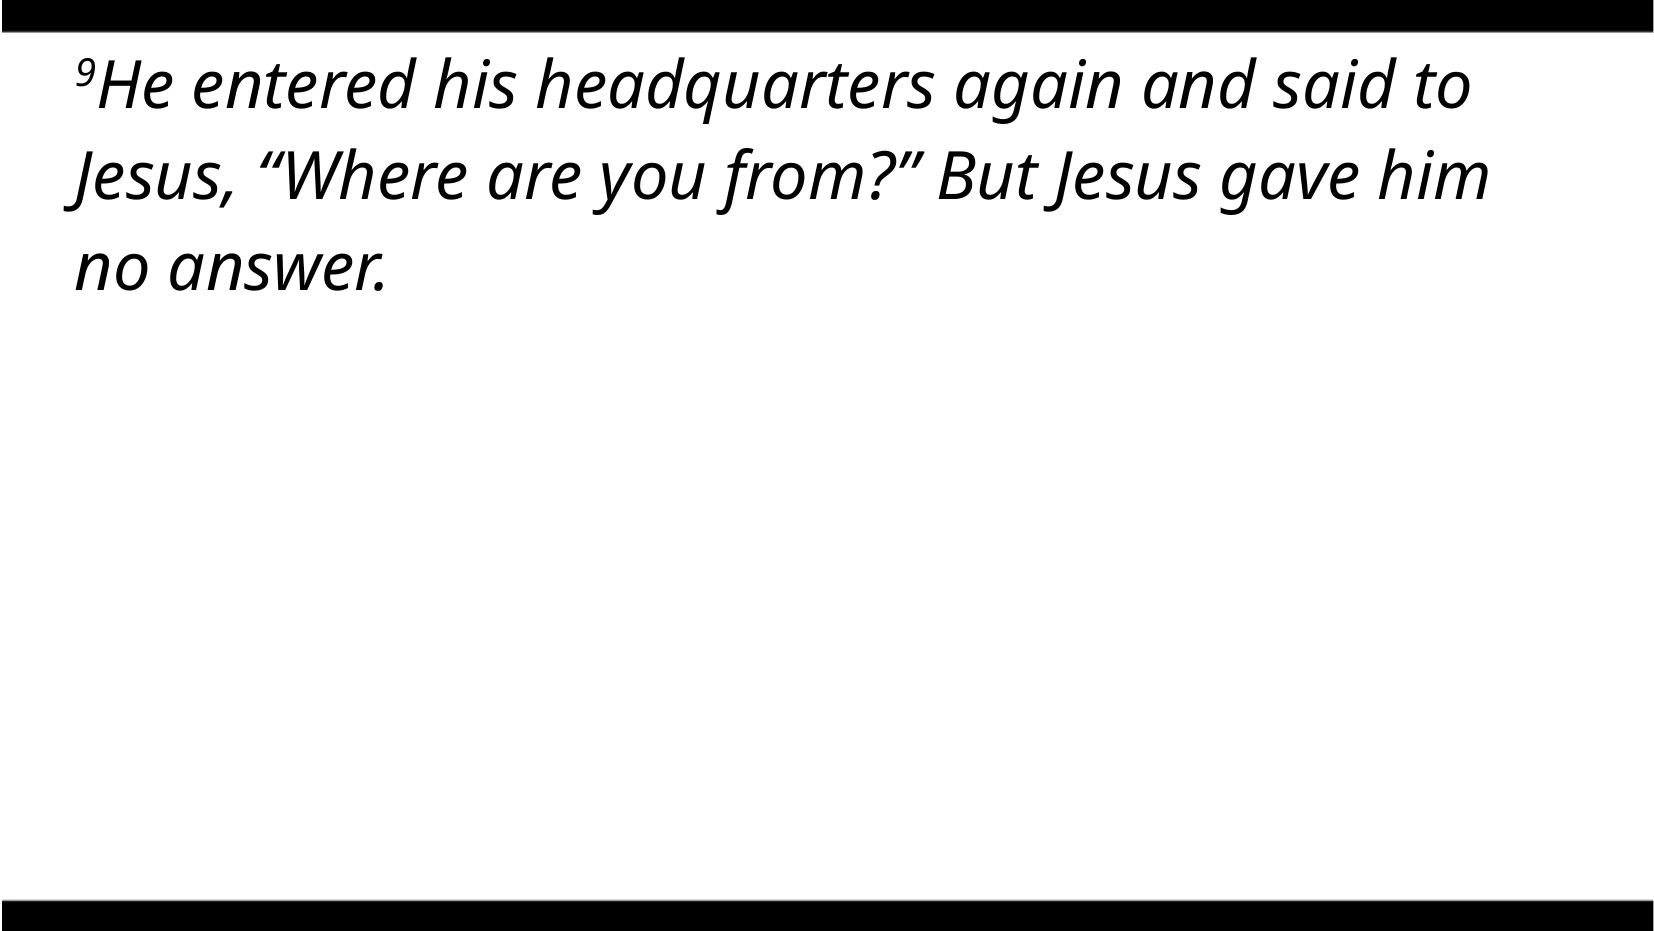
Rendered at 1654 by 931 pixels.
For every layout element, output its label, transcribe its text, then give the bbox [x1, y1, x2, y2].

text_box 9He entered his headquarters again and said to Jesus, “Where are you from?” But Jesus gave him no answer. [60, 30, 1561, 312]
picture [2, 0, 1654, 931]
